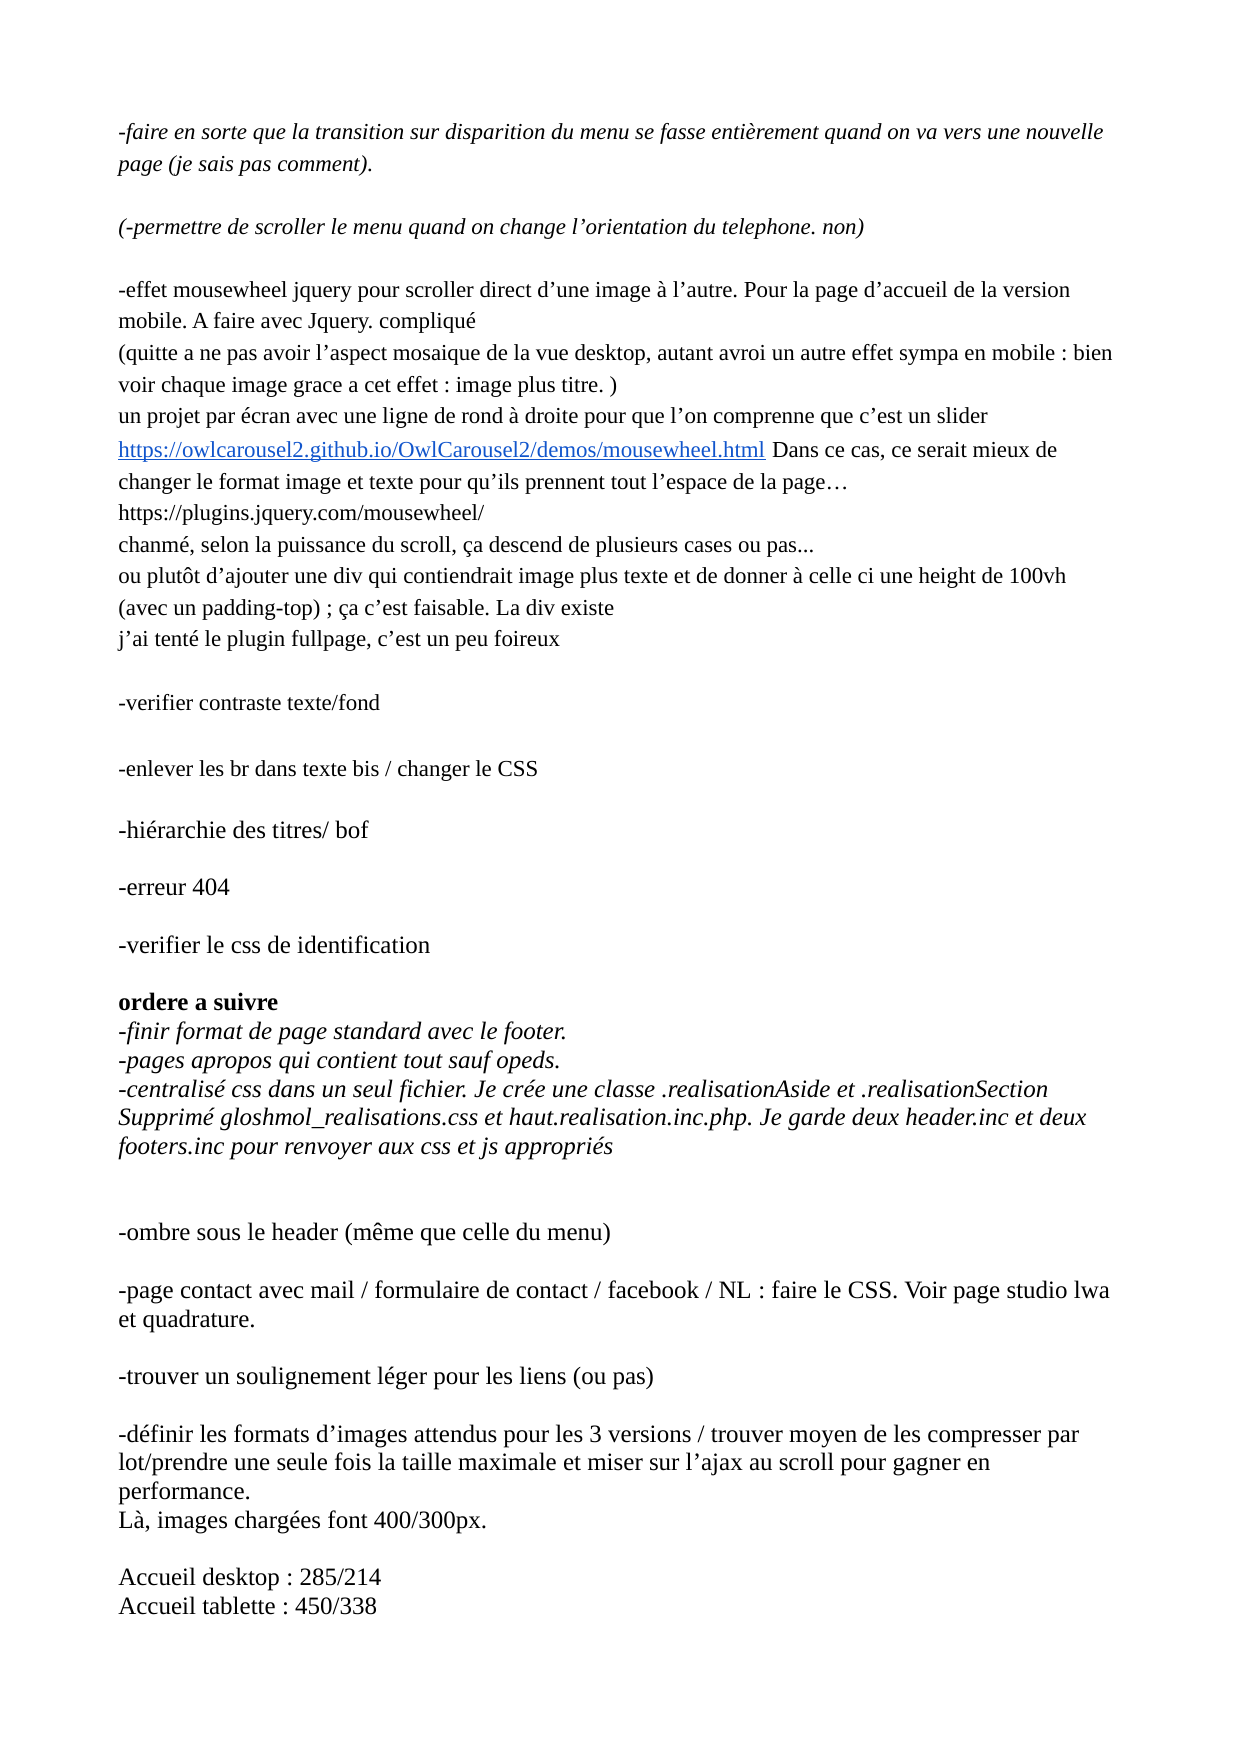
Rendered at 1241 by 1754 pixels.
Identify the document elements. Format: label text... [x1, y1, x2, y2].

text -définir les formats d’images attendus pour les 3 versions / trouver moyen de les compresser par lot/prendre une seule fois la taille maximale et miser sur l’ajax au scroll pour gagner en performance. [118, 1419, 1122, 1505]
text https://owlcarousel2.github.io/OwlCarousel2/demos/mousewheel.html Dans ce cas, ce serait mieux de changer le format image et texte pour qu’ils prennent tout l’espace de la page… [118, 434, 1122, 494]
text -trouver un soulignement léger pour les liens (ou pas) [118, 1361, 1122, 1390]
text -pages apropos qui contient tout sauf opeds. [118, 1045, 1122, 1074]
text -enlever les br dans texte bis / changer le CSS [118, 755, 1122, 781]
text ordere a suivre [118, 987, 1122, 1016]
text un projet par écran avec une ligne de rond à droite pour que l’on comprenne que c’est un slider [118, 402, 1122, 428]
text -ombre sous le header (même que celle du menu) [118, 1217, 1122, 1246]
text j’ai tenté le plugin fullpage, c’est un peu foireux [118, 626, 1122, 652]
text Accueil desktop : 285/214 [118, 1562, 1122, 1591]
text et quadrature. [118, 1304, 1122, 1332]
text -verifier le css de identification [118, 930, 1122, 959]
text ou plutôt d’ajouter une div qui contiendrait image plus texte et de donner à celle ci une height de 100vh (avec un padding-top) ; ça c’est faisable. La div existe [118, 562, 1122, 620]
text Là, images chargées font 400/300px. [118, 1505, 1122, 1534]
text Accueil tablette : 450/338 [118, 1591, 1122, 1620]
text -centralisé css dans un seul fichier. Je crée une classe .realisationAside et .realisationSection Supprimé gloshmol_realisations.css et haut.realisation.inc.php. Je garde deux header.inc et deux footers.inc pour renvoyer aux css et js appropriés [118, 1074, 1122, 1160]
text -finir format de page standard avec le footer. [118, 1016, 1122, 1045]
text chanmé, selon la puissance du scroll, ça descend de plusieurs cases ou pas... [118, 531, 1122, 557]
text -verifier contraste texte/fond [118, 689, 1122, 715]
text -effet mousewheel jquery pour scroller direct d’une image à l’autre. Pour la page d’accueil de la version mobile. A faire avec Jquery. compliqué [118, 276, 1122, 334]
text -erreur 404 [118, 872, 1122, 901]
text -page contact avec mail / formulaire de contact / facebook / NL : faire le CSS. Voir page studio lwa [118, 1275, 1122, 1304]
text (-permettre de scroller le menu quand on change l’orientation du telephone. non) [118, 213, 1122, 239]
text -hiérarchie des titres/ bof [118, 815, 1122, 844]
text (quitte a ne pas avoir l’aspect mosaique de la vue desktop, autant avroi un autre effet sympa en mobile : bien voir chaque image grace a cet effet : image plus titre. ) [118, 339, 1122, 397]
text https://plugins.jquery.com/mousewheel/ [118, 499, 1122, 526]
text -faire en sorte que la transition sur disparition du menu se fasse entièrement quand on va vers une nouvelle page (je sais pas comment). [118, 118, 1122, 176]
